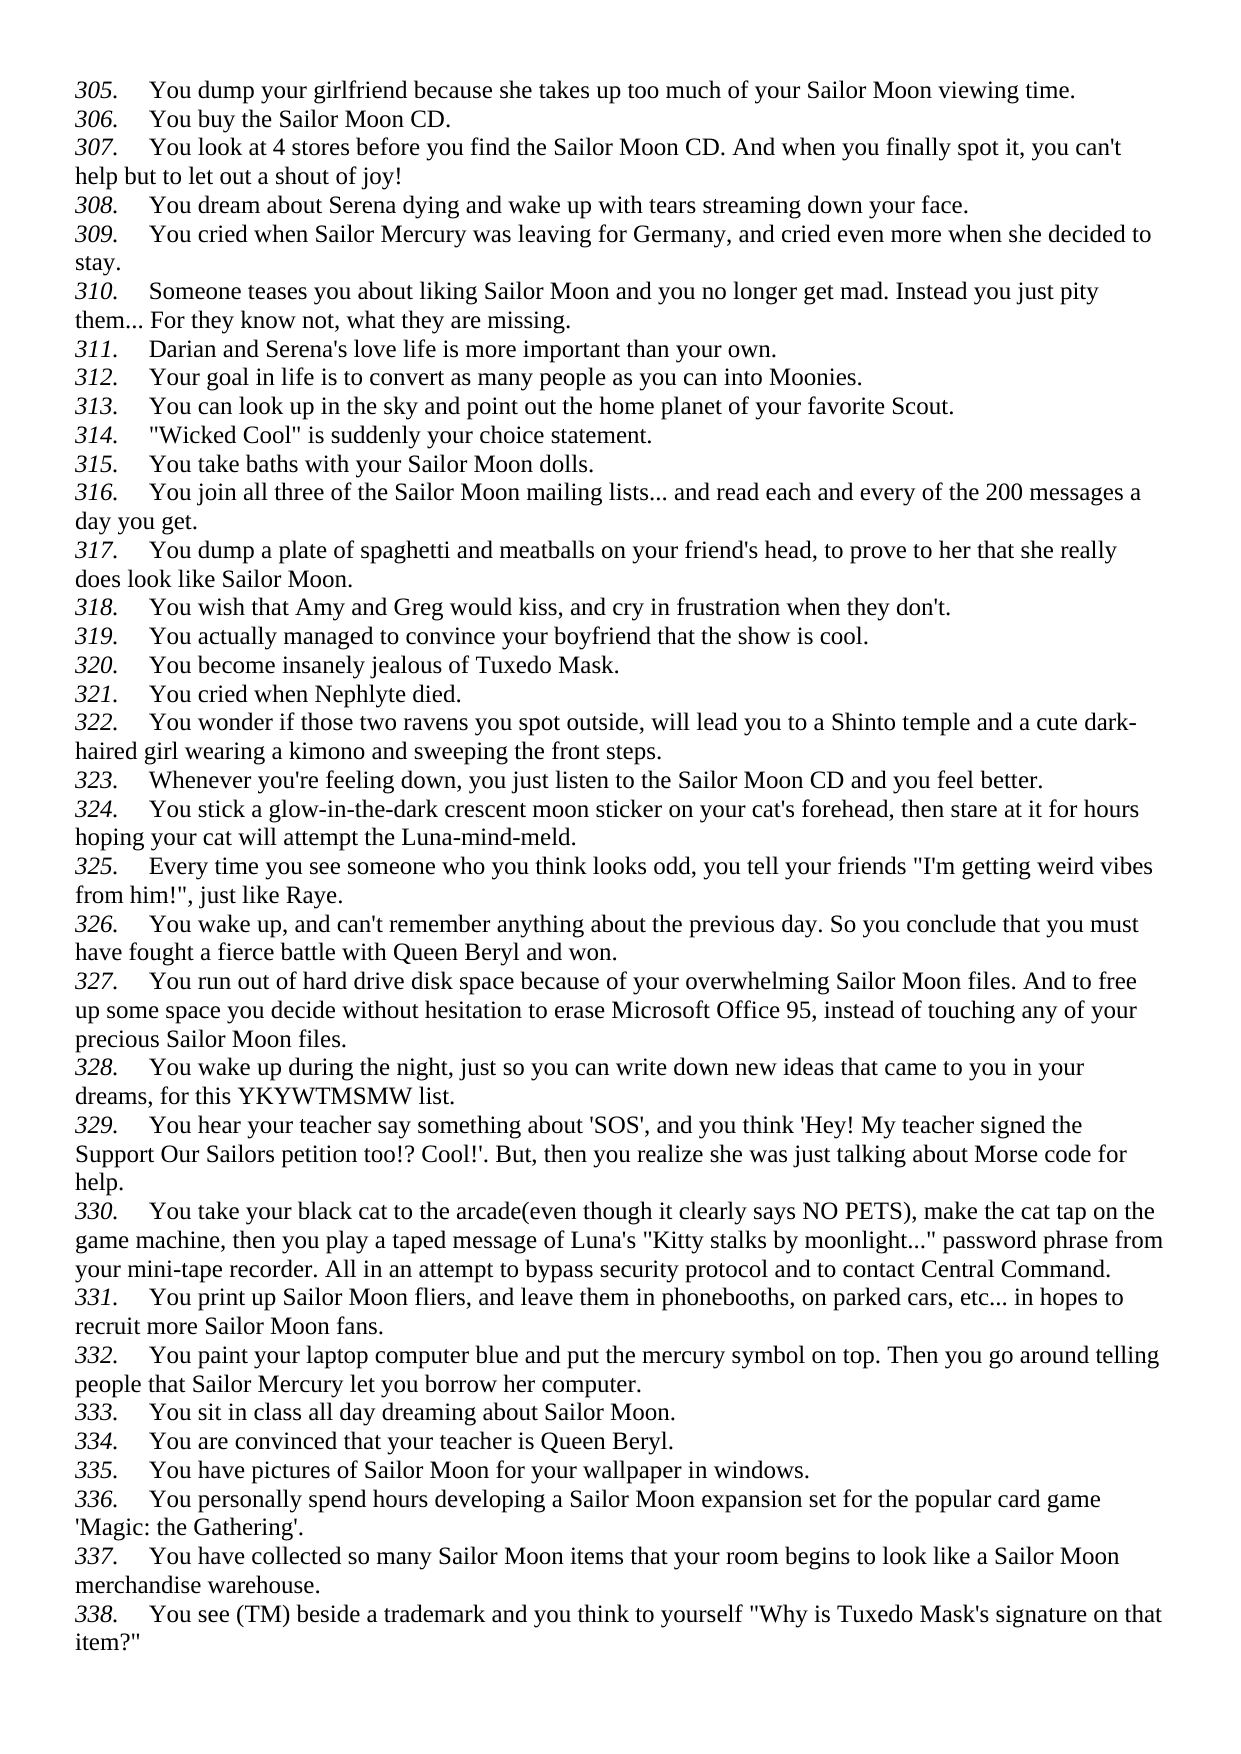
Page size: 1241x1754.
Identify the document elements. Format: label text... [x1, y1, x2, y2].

list You actually managed to convince your boyfriend that the show is cool. [75, 621, 1165, 650]
list Darian and Serena's love life is more important than your own. [75, 334, 1165, 362]
list You personally spend hours developing a Sailor Moon expansion set for the popular card game 'Magic: the Gathering'. [75, 1484, 1165, 1541]
list You hear your teacher say something about 'SOS', and you think 'Hey! My teacher signed the Support Our Sailors petition too!? Cool!'. But, then you realize she was just talking about Morse code for help. [75, 1110, 1165, 1196]
list Your goal in life is to convert as many people as you can into Moonies. [75, 362, 1165, 391]
list You run out of hard drive disk space because of your overwhelming Sailor Moon files. And to free up some space you decide without hesitation to erase Microsoft Office 95, instead of touching any of your precious Sailor Moon files. [75, 966, 1165, 1052]
list You buy the Sailor Moon CD. [75, 104, 1165, 132]
list You become insanely jealous of Tuxedo Mask. [75, 650, 1165, 679]
list You print up Sailor Moon fliers, and leave them in phonebooths, on parked cars, etc... in hopes to recruit more Sailor Moon fans. [75, 1282, 1165, 1340]
list You cried when Nephlyte died. [75, 679, 1165, 707]
list You sit in class all day dreaming about Sailor Moon. [75, 1397, 1165, 1426]
list You wake up, and can't remember anything about the previous day. So you conclude that you must have fought a fierce battle with Queen Beryl and won. [75, 909, 1165, 966]
list You have collected so many Sailor Moon items that your room begins to look like a Sailor Moon merchandise warehouse. [75, 1541, 1165, 1599]
list You take your black cat to the arcade(even though it clearly says NO PETS), make the cat tap on the game machine, then you play a taped message of Luna's "Kitty stalks by moonlight..." password phrase from your mini-tape recorder. All in an attempt to bypass security protocol and to contact Central Command. [75, 1196, 1165, 1282]
list "Wicked Cool" is suddenly your choice statement. [75, 420, 1165, 449]
list You wish that Amy and Greg would kiss, and cry in frustration when they don't. [75, 592, 1165, 621]
list You can look up in the sky and point out the home planet of your favorite Scout. [75, 391, 1165, 420]
list You dream about Serena dying and wake up with tears streaming down your face. [75, 190, 1165, 219]
list You cried when Sailor Mercury was leaving for Germany, and cried even more when she decided to stay. [75, 219, 1165, 276]
list You take baths with your Sailor Moon dolls. [75, 449, 1165, 477]
list Someone teases you about liking Sailor Moon and you no longer get mad. Instead you just pity them... For they know not, what they are missing. [75, 276, 1165, 334]
list You look at 4 stores before you find the Sailor Moon CD. And when you finally spot it, you can't help but to let out a shout of joy! [75, 132, 1165, 190]
list You stick a glow-in-the-dark crescent moon sticker on your cat's forehead, then stare at it for hours hoping your cat will attempt the Luna-mind-meld. [75, 794, 1165, 851]
list Every time you see someone who you think looks odd, you tell your friends "I'm getting weird vibes from him!", just like Raye. [75, 851, 1165, 909]
list You have pictures of Sailor Moon for your wallpaper in windows. [75, 1455, 1165, 1484]
list You wonder if those two ravens you spot outside, will lead you to a Shinto temple and a cute dark-haired girl wearing a kimono and sweeping the front steps. [75, 707, 1165, 765]
list You dump your girlfriend because she takes up too much of your Sailor Moon viewing time. [75, 75, 1165, 104]
list You dump a plate of spaghetti and meatballs on your friend's head, to prove to her that she really does look like Sailor Moon. [75, 535, 1165, 592]
list You see (TM) beside a trademark and you think to yourself "Why is Tuxedo Mask's signature on that item?" [75, 1599, 1165, 1656]
list You join all three of the Sailor Moon mailing lists... and read each and every of the 200 messages a day you get. [75, 477, 1165, 535]
list You wake up during the night, just so you can write down new ideas that came to you in your dreams, for this YKYWTMSMW list. [75, 1052, 1165, 1110]
list You are convinced that your teacher is Queen Beryl. [75, 1426, 1165, 1455]
list You paint your laptop computer blue and put the mercury symbol on top. Then you go around telling people that Sailor Mercury let you borrow her computer. [75, 1340, 1165, 1397]
list Whenever you're feeling down, you just listen to the Sailor Moon CD and you feel better. [75, 765, 1165, 794]
